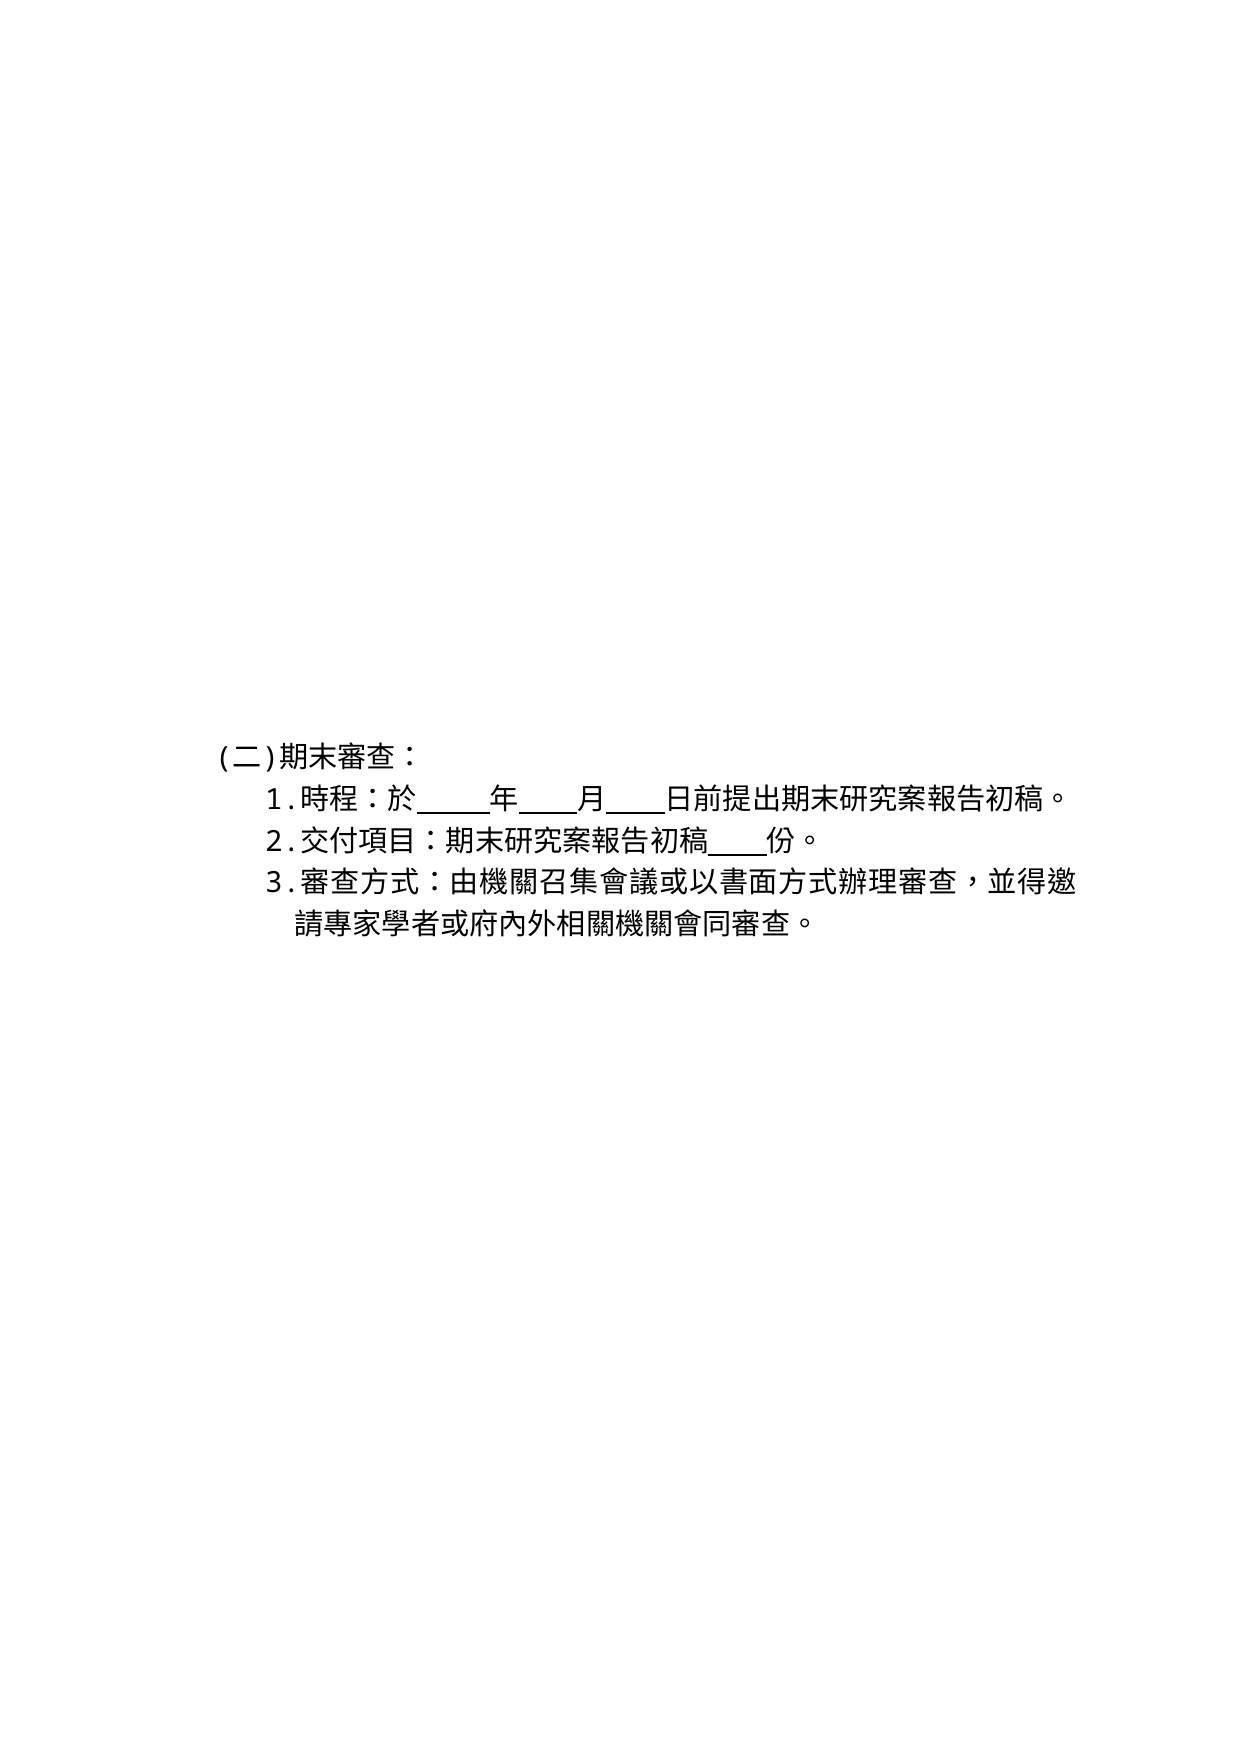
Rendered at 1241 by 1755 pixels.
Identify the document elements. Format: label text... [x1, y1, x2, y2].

text (二)期末審查： [215, 714, 1093, 776]
text 1.時程：於 年 月 日前提出期末研究案報告初稿。 [265, 776, 1077, 818]
text 2.交付項目：期末研究案報告初稿 份。 [265, 818, 1077, 859]
text 3.審查方式：由機關召集會議或以書面方式辦理審查，並得邀請專家學者或府內外相關機關會同審查。 [265, 859, 1077, 943]
